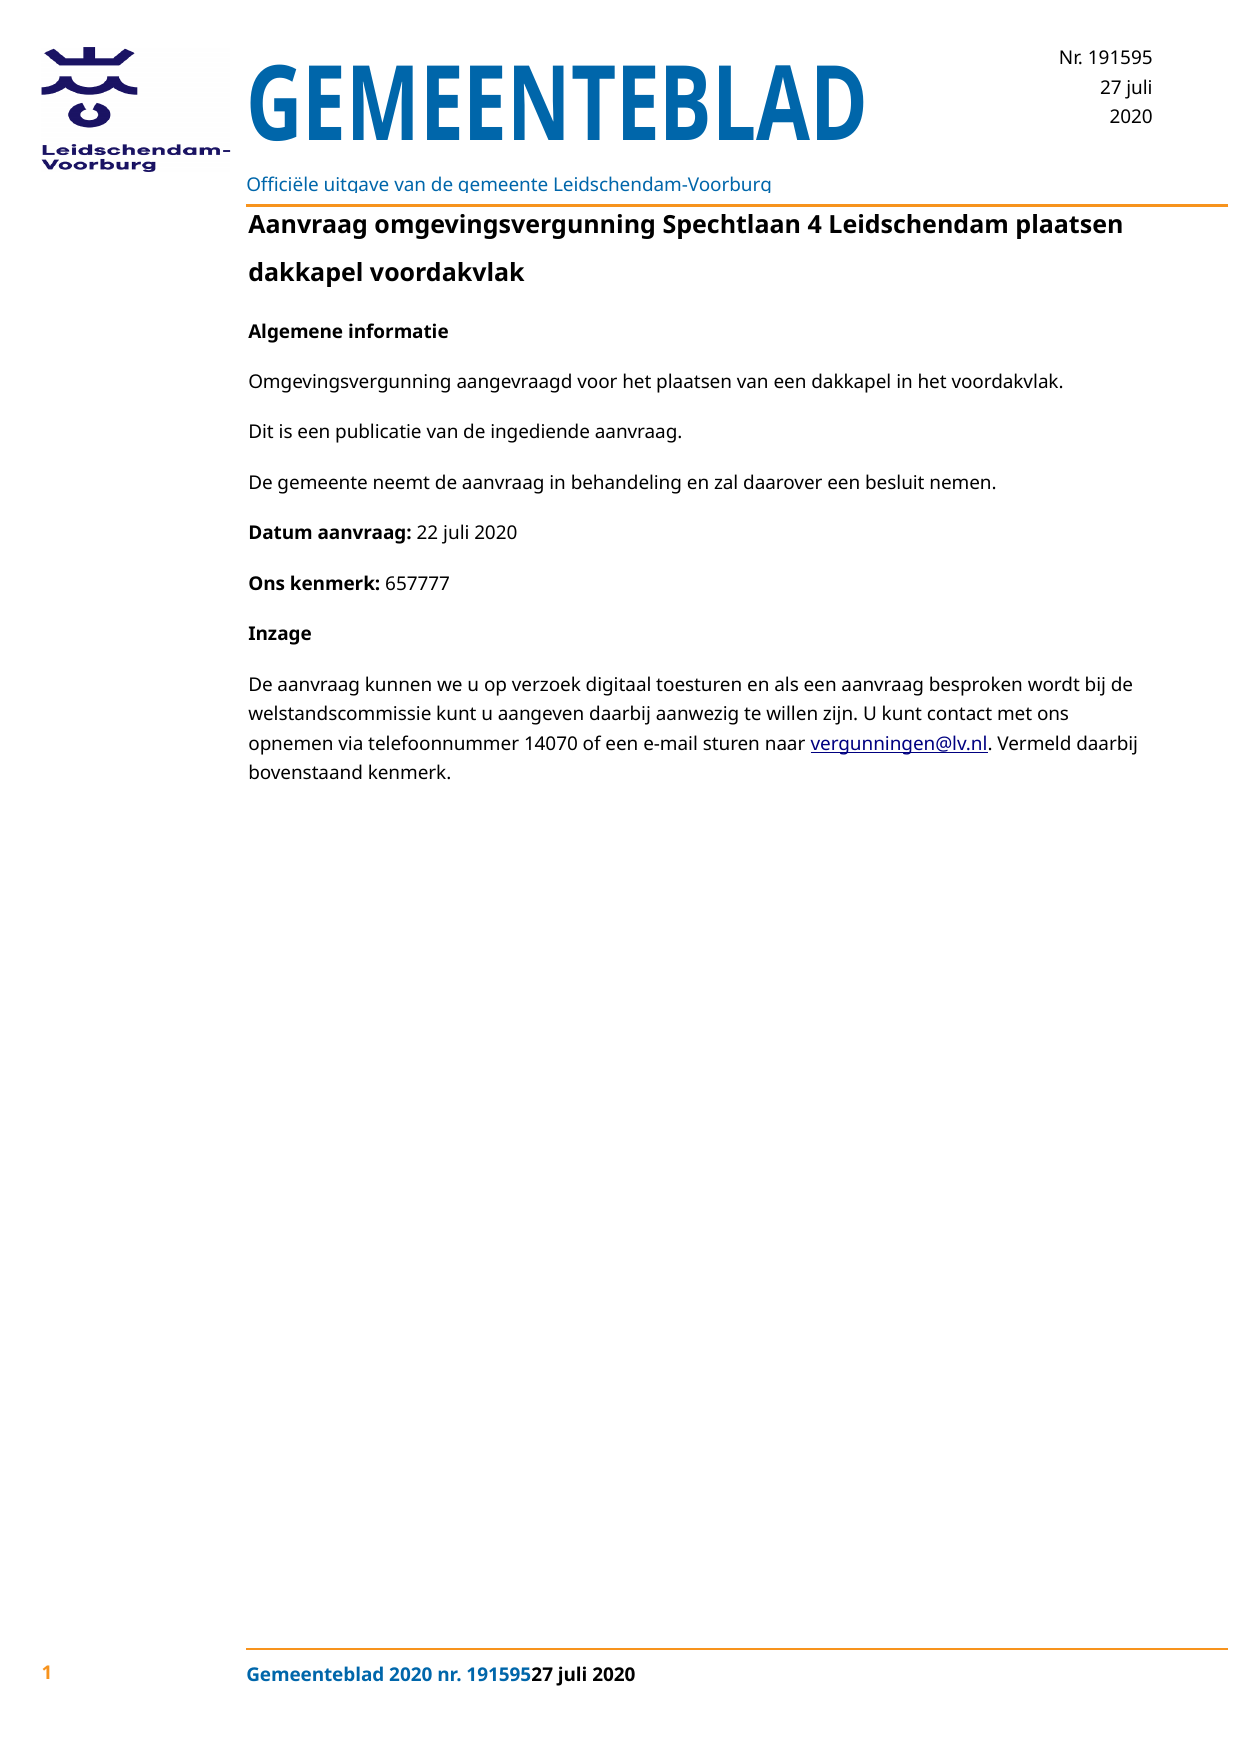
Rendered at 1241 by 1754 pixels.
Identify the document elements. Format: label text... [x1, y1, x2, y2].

text Algemene informatie [248, 318, 1152, 344]
text Datum aanvraag: 22 juli 2020 [248, 519, 1152, 545]
text De aanvraag kunnen we u op verzoek digitaal toesturen en als een aanvraag besproken wordt bij de welstandscommissie kunt u aangeven daarbij aanwezig te willen zijn. U kunt contact met ons opnemen via telefoonnummer 14070 of een e-mail sturen naar vergunningen@lv.nl. Vermeld daarbij bovenstaand kenmerk. [248, 671, 1152, 785]
text De gemeente neemt de aanvraag in behandeling en zal daarover een besluit nemen. [248, 469, 1152, 495]
text Omgevingsvergunning aangevraagd voor het plaatsen van een dakkapel in het voordakvlak. [248, 368, 1152, 394]
picture [41, 47, 231, 172]
text Aanvraag omgevingsvergunning Spechtlaan 4 Leidschendam plaatsen dakkapel voordakvlak [248, 207, 1152, 288]
text Inzage [248, 620, 1152, 646]
text Dit is een publicatie van de ingediende aanvraag. [248, 419, 1152, 444]
text Ons kenmerk: 657777 [248, 570, 1152, 596]
